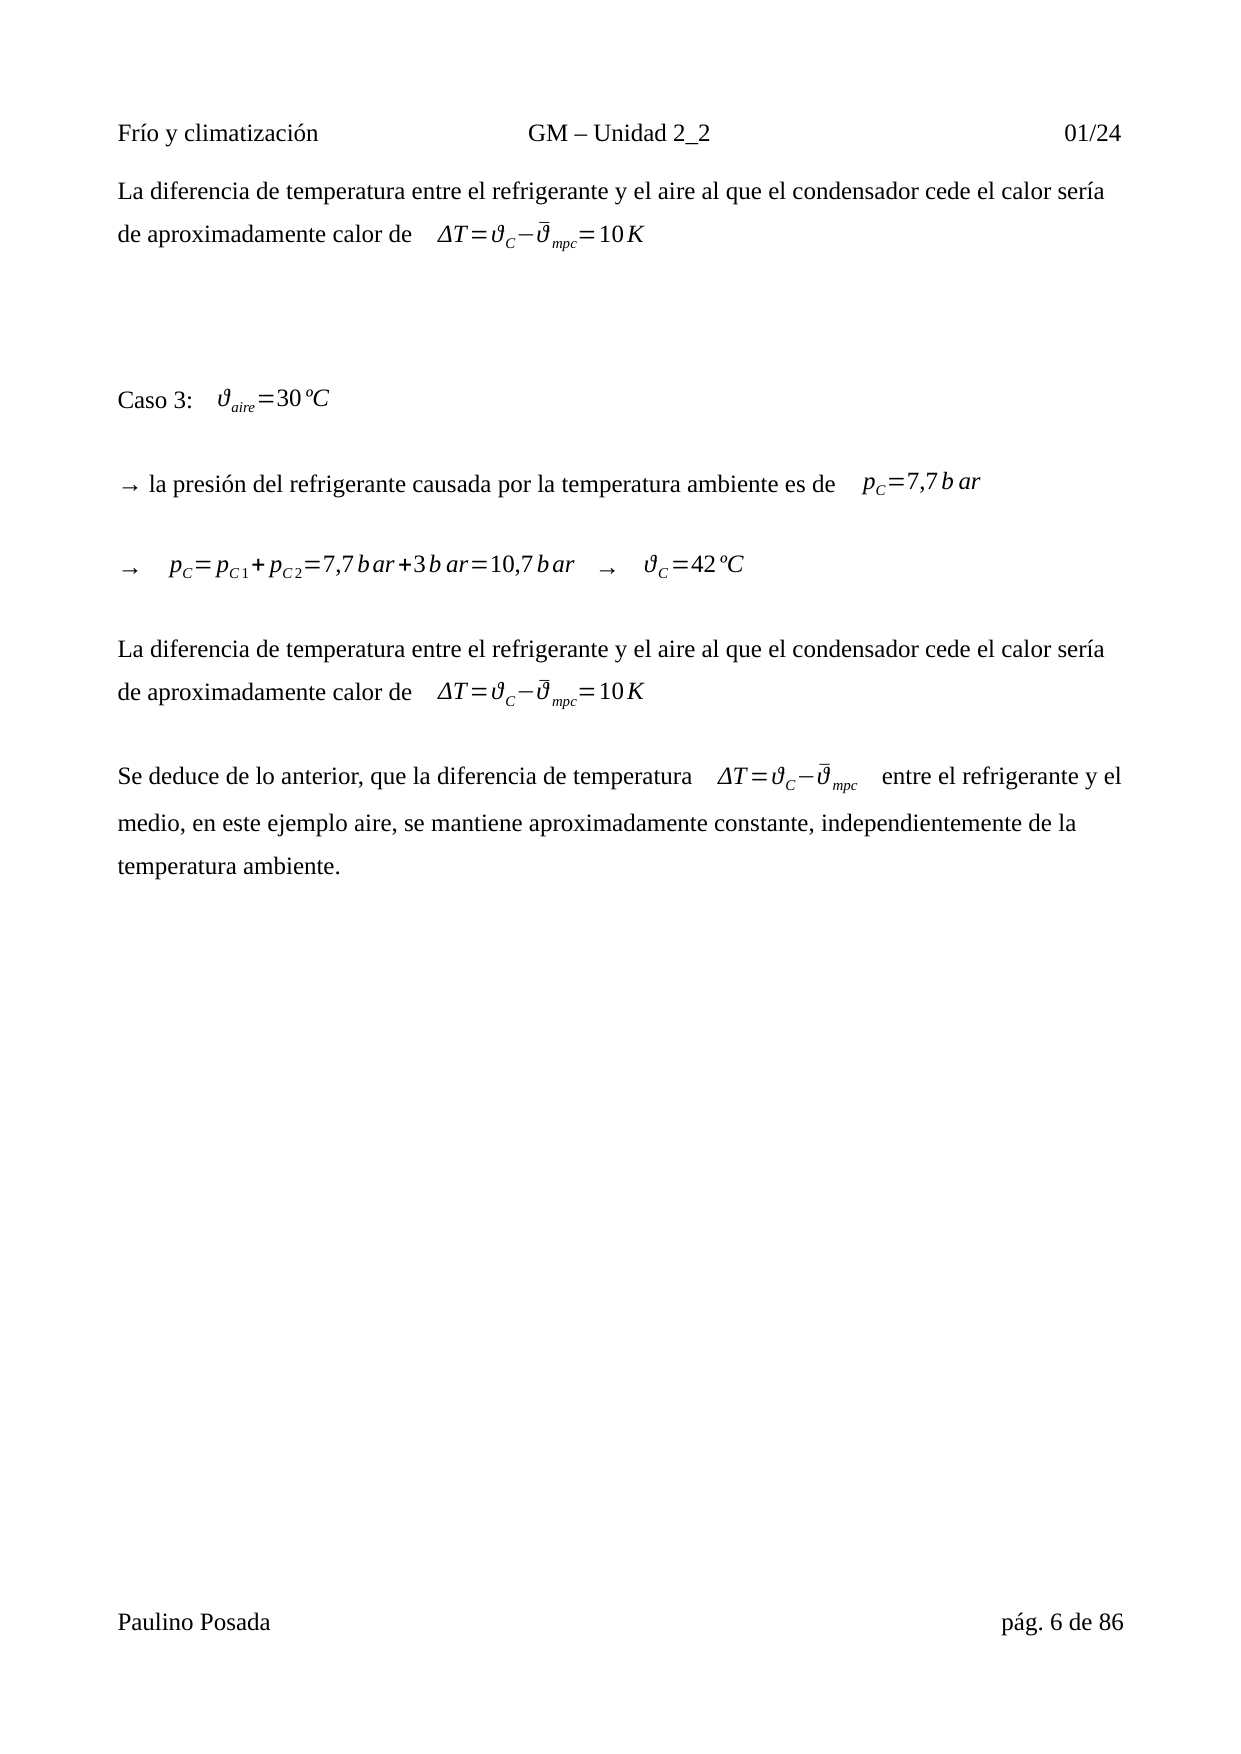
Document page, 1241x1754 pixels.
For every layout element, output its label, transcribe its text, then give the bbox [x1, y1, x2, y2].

text → la presión del refrigerante causada por la temperatura ambiente es de [117, 468, 1123, 499]
text La diferencia de temperatura entre el refrigerante y el aire al que el condensador cede el calor sería de aproximadamente calor de [117, 634, 1123, 709]
text → → [117, 551, 1123, 582]
text Se deduce de lo anterior, que la diferencia de temperatura entre el refrigerante y el medio, en este ejemplo aire, se mantiene aproximadamente constante, independientemente de la temperatura ambiente. [117, 761, 1123, 880]
text Caso 3: [117, 384, 1123, 416]
text La diferencia de temperatura entre el refrigerante y el aire al que el condensador cede el calor sería de aproximadamente calor de [117, 176, 1123, 252]
